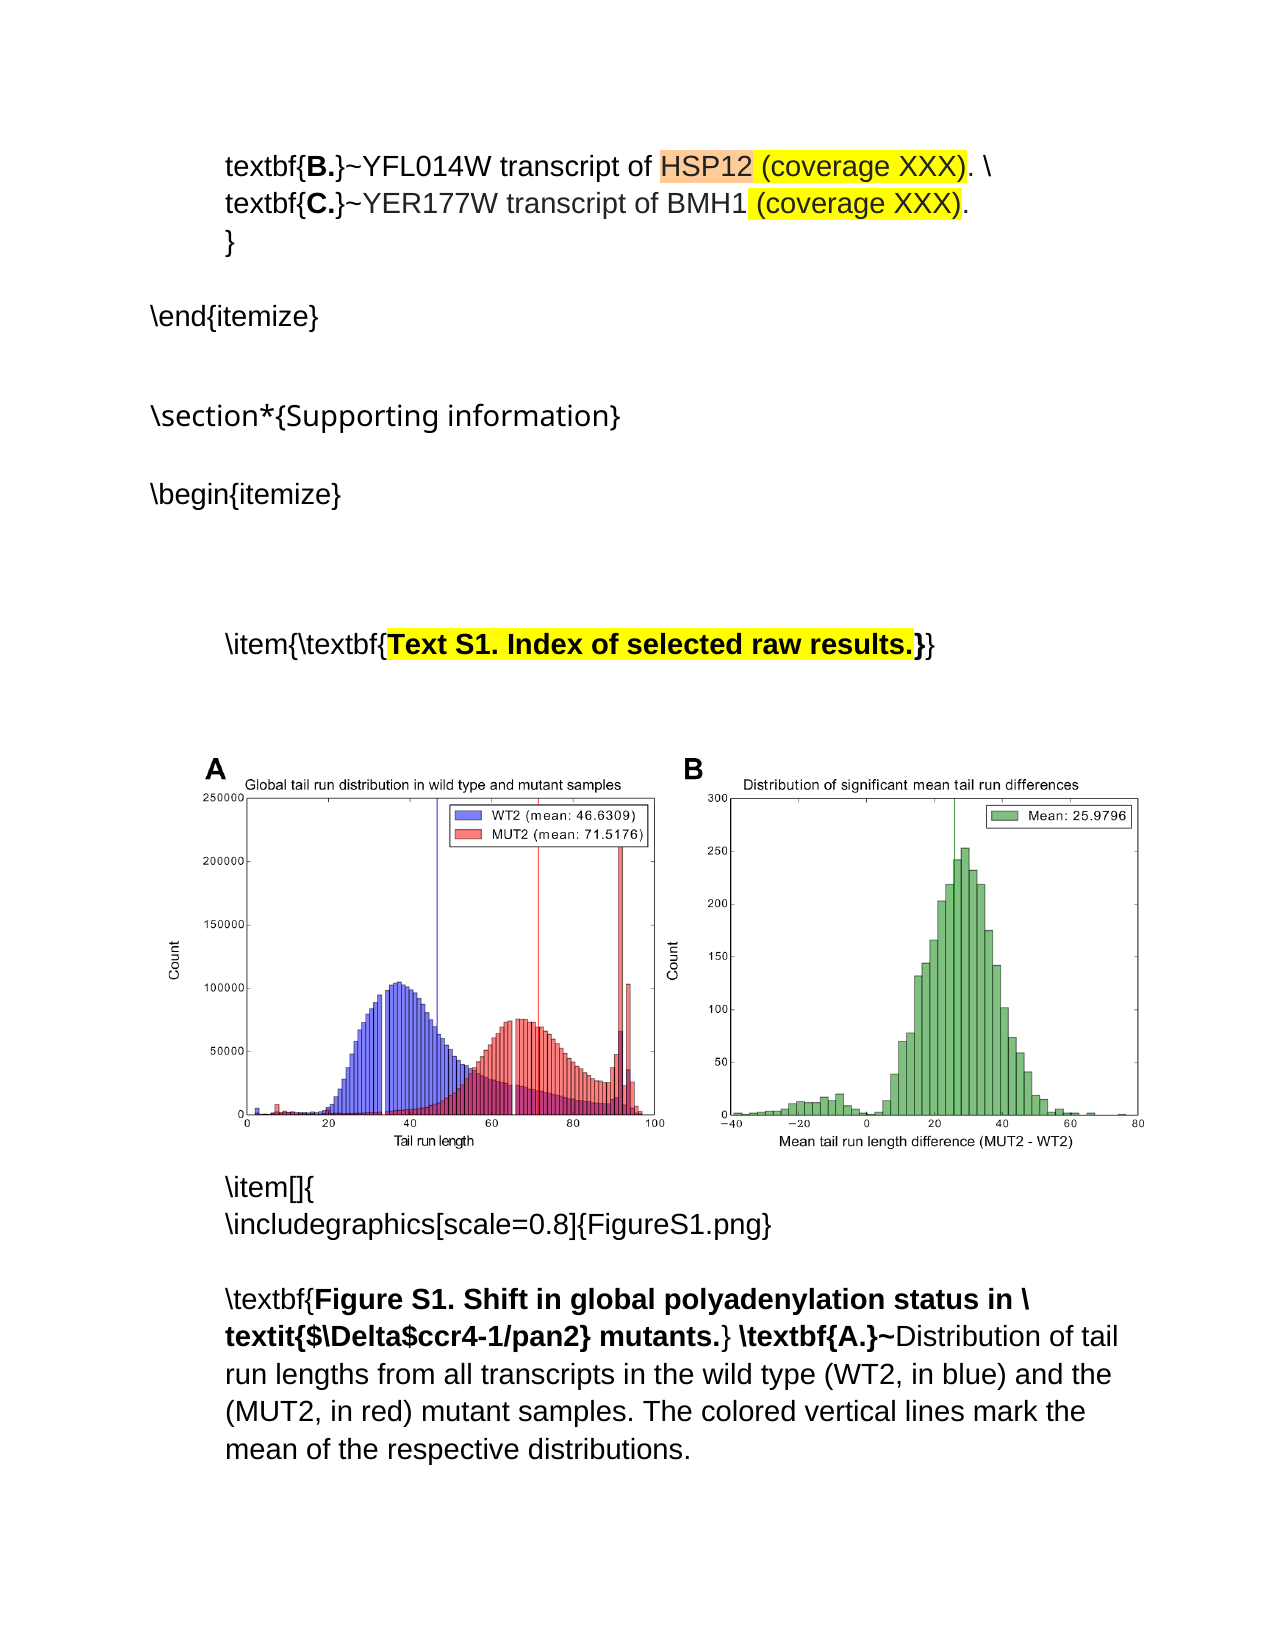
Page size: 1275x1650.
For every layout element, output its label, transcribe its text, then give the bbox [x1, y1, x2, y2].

picture [168, 758, 1144, 1149]
text \textbf{Figure S1. Shift in global polyadenylation status in \textit{$\Delta$ccr4-1/pan2} mutants.} \textbf{A.}~Distribution of tail run lengths from all transcripts in the wild type (WT2, in blue) and the (MUT2, in red) mutant samples. The colored vertical lines mark the mean of the respective distributions. [225, 1283, 1125, 1465]
text \item[]{ [225, 1171, 1125, 1203]
subtitle \section*{Supporting information} [150, 395, 1125, 435]
text \begin{itemize} [150, 478, 1125, 511]
text } [225, 225, 1125, 257]
text textbf{B.}~YFL014W transcript of HSP12 (coverage XXX). \textbf{C.}~YER177W transcript of BMH1 (coverage XXX). [225, 150, 1125, 220]
text \item{\textbf{Text S1. Index of selected raw results.}} [150, 628, 1125, 660]
text \end{itemize} [150, 299, 1125, 332]
text \includegraphics[scale=0.8]{FigureS1.png} [225, 1208, 1125, 1241]
